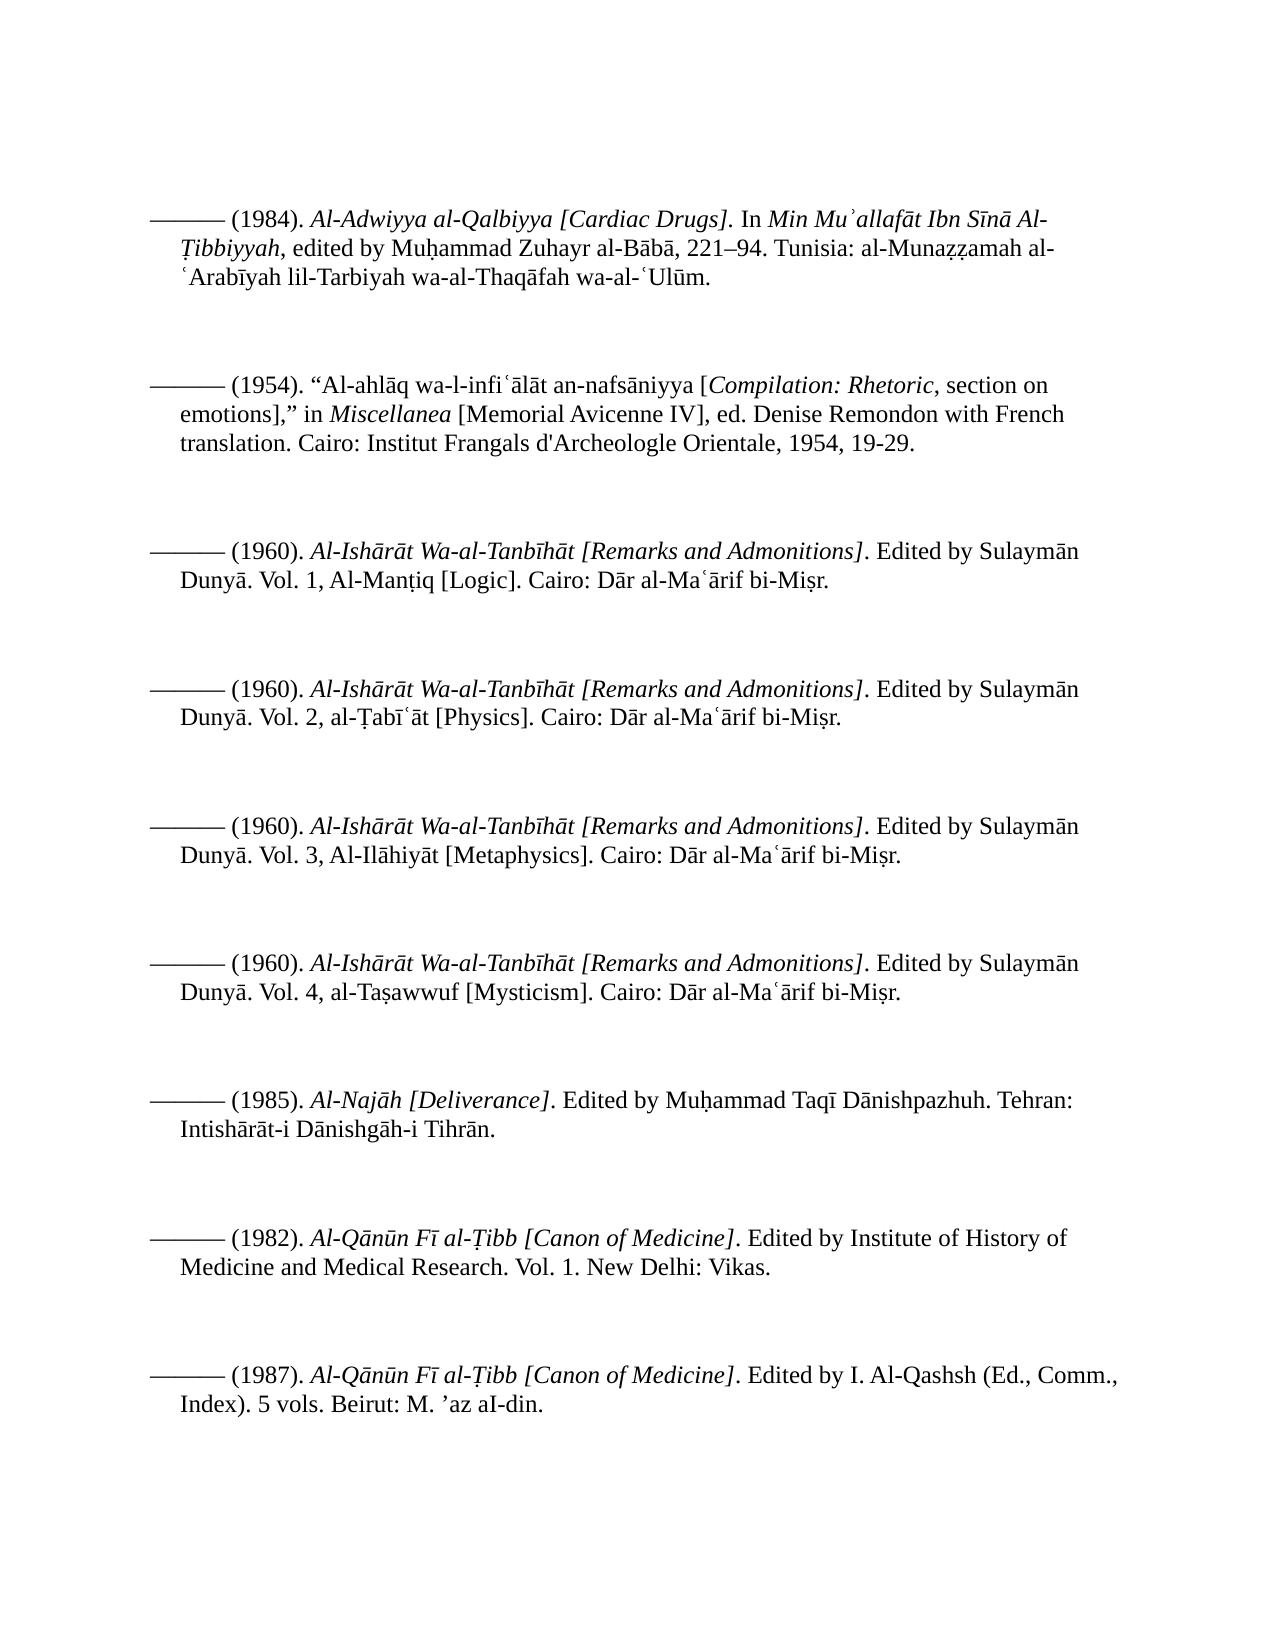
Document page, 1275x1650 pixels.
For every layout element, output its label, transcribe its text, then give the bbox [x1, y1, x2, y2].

text ——— (1985). Al-Najāh [Deliverance]. Edited by Muḥammad Taqī Dānishpazhuh. Tehran: Intishārāt-i Dānishgāh-i Tihrān. [150, 1086, 1125, 1143]
text ——— (1954). “Al-ahlāq wa-l-infiʿālāt an-nafsāniyya [Compilation: Rhetoric, section on emotions],” in Miscellanea [Memorial Avicenne IV], ed. Denise Remondon with French translation. Cairo: Institut Frangals d'Archeologle Orientale, 1954, 19-29. [150, 370, 1125, 457]
text ——— (1960). Al-Ishārāt Wa-al-Tanbīhāt [Remarks and Admonitions]. Edited by Sulaymān Dunyā. Vol. 1, Al-Manṭiq [Logic]. Cairo: Dār al-Maʿārif bi-Miṣr. [150, 536, 1125, 594]
text ——— (1960). Al-Ishārāt Wa-al-Tanbīhāt [Remarks and Admonitions]. Edited by Sulaymān Dunyā. Vol. 3, Al-Ilāhiyāt [Metaphysics]. Cairo: Dār al-Maʿārif bi-Miṣr. [150, 811, 1125, 868]
text ——— (1984). Al-Adwiyya al-Qalbiyya [Cardiac Drugs]. In Min Muʾallafāt Ibn Sīnā Al-Ṭibbiyyah, edited by Muḥammad Zuhayr al-Bābā, 221–94. Tunisia: al-Munaẓẓamah al-ʿArabīyah lil-Tarbiyah wa-al-Thaqāfah wa-al-ʿUlūm. [150, 204, 1125, 291]
text ——— (1982). Al-Qānūn Fī al-Ṭibb [Canon of Medicine]. Edited by Institute of History of Medicine and Medical Research. Vol. 1. New Delhi: Vikas. [150, 1223, 1125, 1280]
text ——— (1987). Al-Qānūn Fī al-Ṭibb [Canon of Medicine]. Edited by I. Al-Qashsh (Ed., Comm., Index). 5 vols. Beirut: M. ’az aI-din. [150, 1360, 1125, 1418]
text ——— (1960). Al-Ishārāt Wa-al-Tanbīhāt [Remarks and Admonitions]. Edited by Sulaymān Dunyā. Vol. 2, al-Ṭabīʿāt [Physics]. Cairo: Dār al-Maʿārif bi-Miṣr. [150, 674, 1125, 731]
text ——— (1960). Al-Ishārāt Wa-al-Tanbīhāt [Remarks and Admonitions]. Edited by Sulaymān Dunyā. Vol. 4, al-Taṣawwuf [Mysticism]. Cairo: Dār al-Maʿārif bi-Miṣr. [150, 948, 1125, 1006]
